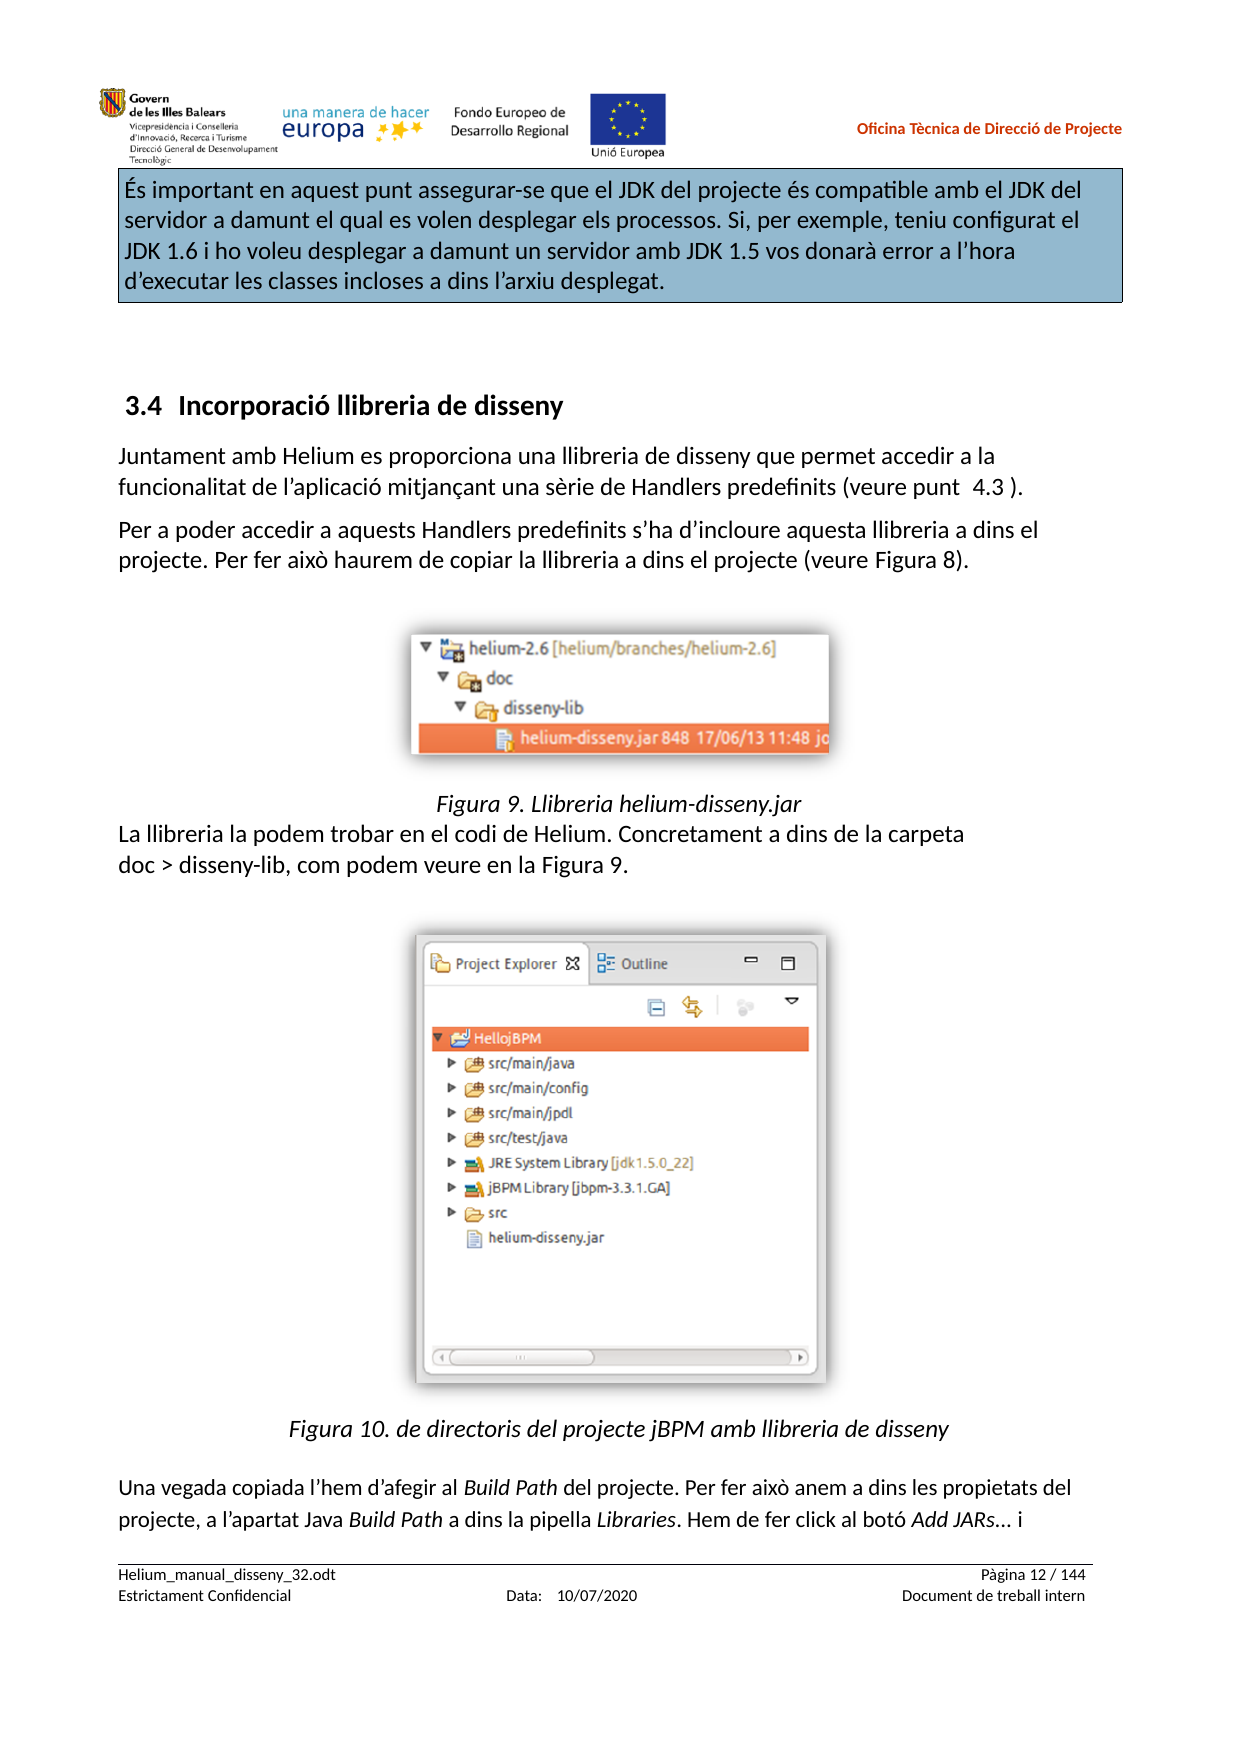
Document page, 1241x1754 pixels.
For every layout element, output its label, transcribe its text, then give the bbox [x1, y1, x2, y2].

text Per a poder accedir a aquests Handlers predefinits s’ha d’incloure aquesta llibreria a dins el projecte. Per fer això haurem de copiar la llibreria a dins el projecte (veure Figura 8). [118, 514, 1122, 575]
text La llibreria la podem trobar en el codi de Helium. Concretament a dins de la carpeta doc > disseny-lib, com podem veure en la Figura 9. [118, 786, 1122, 880]
text Figura 10. de directoris del projecte jBPM amb llibreria de disseny [273, 1411, 967, 1443]
text Juntament amb Helium es proporciona una llibreria de disseny que permet accedir a la funcionalitat de l’aplicació mitjançant una sèrie de Handlers predefinits (veure punt 4.3). [118, 441, 1122, 502]
picture [377, 600, 863, 789]
text Figura 9. Llibreria helium-disseny.jar [378, 789, 863, 819]
text És important en aquest punt assegurar-se que el JDK del projecte és compatible amb el JDK del servidor a damunt el qual es volen desplegar els processos. Si, per exemple, teniu configurat el JDK 1.6 i ho voleu desplegar a damunt un servidor amb JDK 1.5 vos donarà error a l’hora d’executar les classes incloses a dins l’arxiu desplegat. [119, 169, 1122, 302]
picture [384, 904, 856, 1413]
subtitle Incorporació llibreria de disseny [118, 387, 1122, 423]
text Una vegada copiada l’hem d’afegir al Build Path del projecte. Per fer això anem a dins les propietats del projecte, a l’apartat Java Build Path a dins la pipella Libraries. Hem de fer click al botó Add JARs... i [118, 1411, 1122, 1533]
picture [99, 87, 668, 166]
